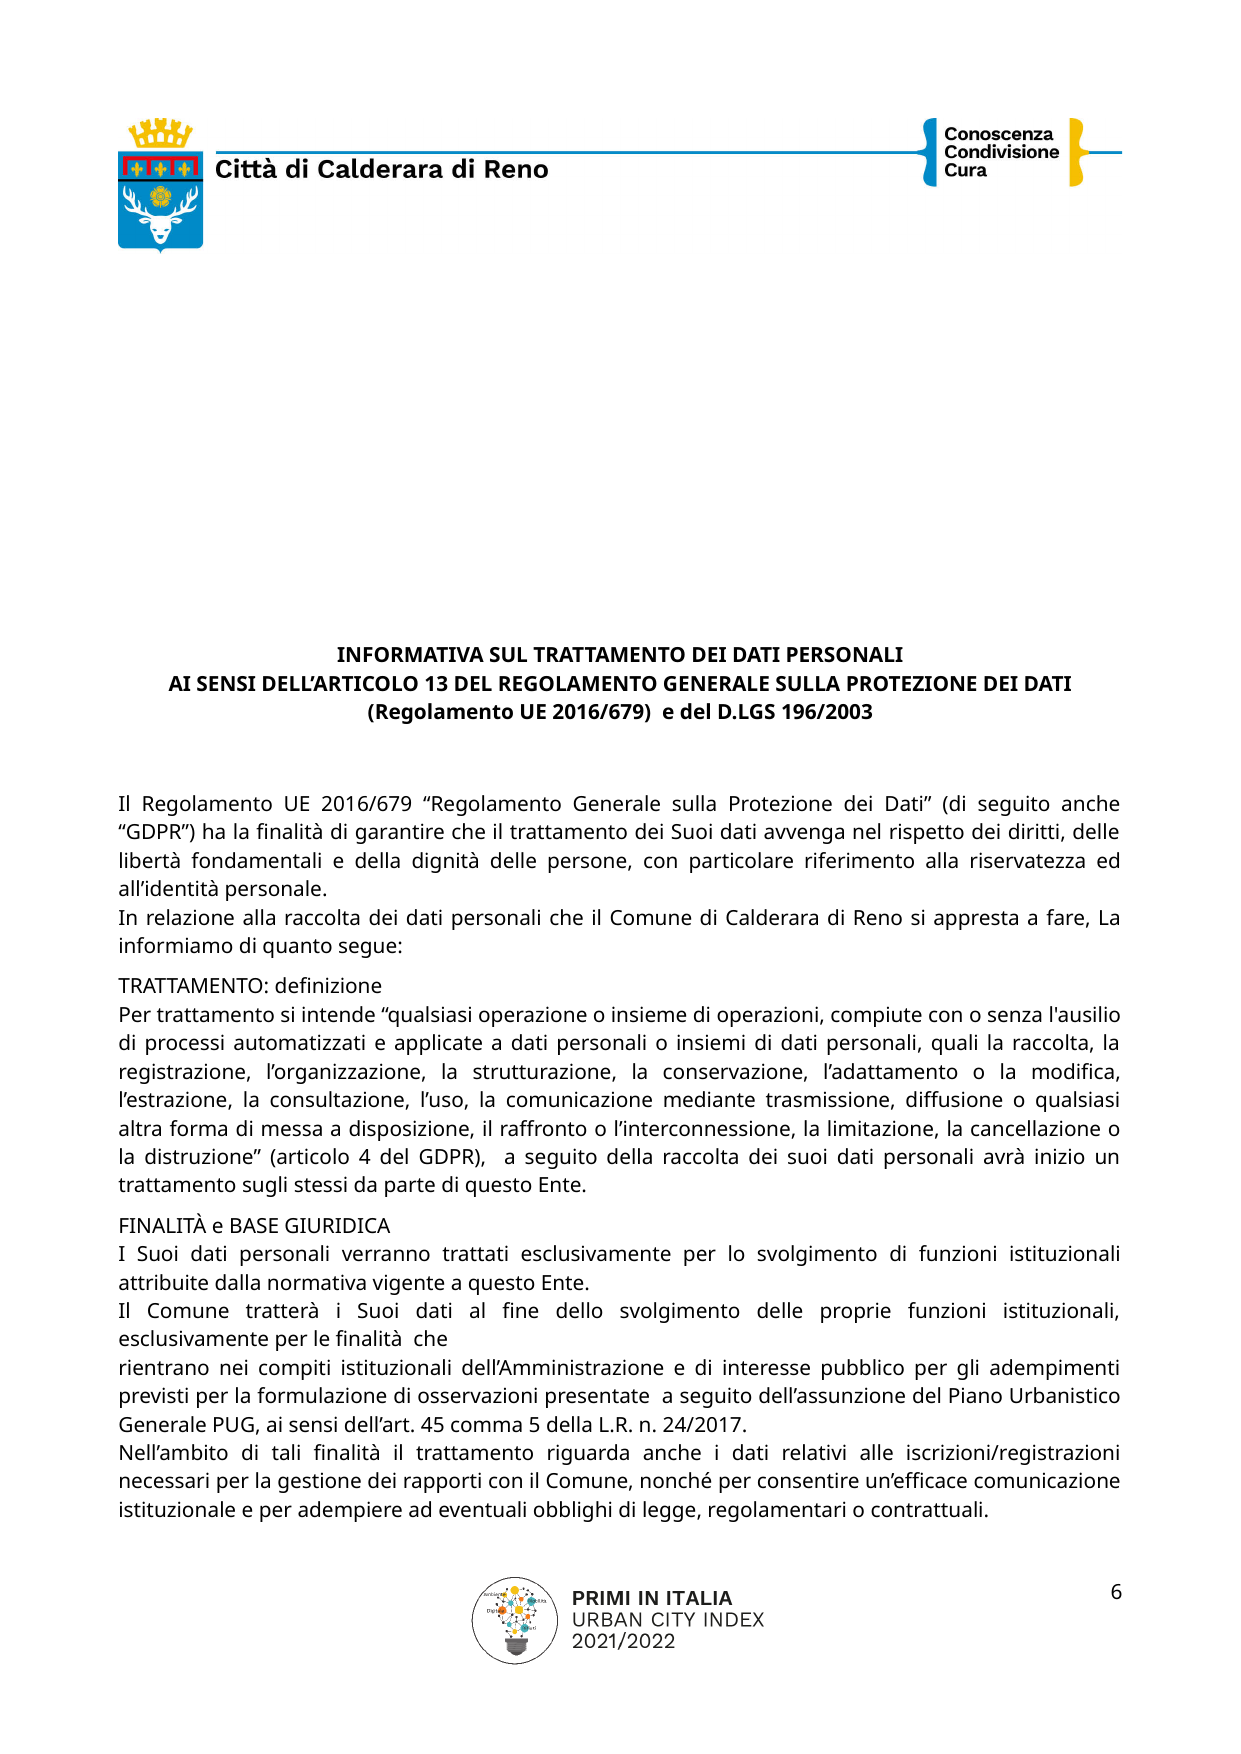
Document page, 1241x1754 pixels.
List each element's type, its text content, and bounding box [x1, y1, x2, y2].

text FINALITÀ e BASE GIURIDICA [118, 1211, 1122, 1239]
picture [151, 187, 171, 206]
text Il Regolamento UE 2016/679 “Regolamento Generale sulla Protezione dei Dati” (di seguito anche “GDPR”) ha la finalità di garantire che il trattamento dei Suoi dati avvenga nel rispetto dei diritti, delle libertà fondamentali e della dignità delle persone, con particolare riferimento alla riservatezza ed all’identità personale. [118, 789, 1122, 903]
picture [132, 164, 142, 176]
picture [471, 1576, 770, 1665]
picture [179, 163, 190, 176]
text Il Comune tratterà i Suoi dati al fine dello svolgimento delle proprie funzioni istituzionali, esclusivamente per le finalità che [118, 1296, 1122, 1353]
text TRATTAMENTO: definizione [118, 971, 1122, 1000]
text Nell’ambito di tali finalità il trattamento riguarda anche i dati relativi alle iscrizioni/registrazioni necessari per la gestione dei rapporti con il Comune, nonché per consentire un’efficace comunicazione istituzionale e per adempiere ad eventuali obblighi di legge, regolamentari o contrattuali. [118, 1438, 1122, 1523]
picture [124, 187, 197, 244]
text In relazione alla raccolta dei dati personali che il Comune di Calderara di Reno si appresta a fare, La informiamo di quanto segue: [118, 903, 1122, 960]
picture [155, 163, 166, 176]
text Per trattamento si intende “qualsiasi operazione o insieme di operazioni, compiute con o senza l'ausilio di processi automatizzati e applicate a dati personali o insiemi di dati personali, quali la raccolta, la registrazione, l’organizzazione, la strutturazione, la conservazione, l’adattamento o la modifica, l’estrazione, la consultazione, l’uso, la comunicazione mediante trasmissione, diffusione o qualsiasi altra forma di messa a disposizione, il raffronto o l’interconnessione, la limitazione, la cancellazione o la distruzione” (articolo 4 del GDPR), a seguito della raccolta dei suoi dati personali avrà inizio un trattamento sugli stessi da parte di questo Ente. [118, 1000, 1122, 1199]
text I Suoi dati personali verranno trattati esclusivamente per lo svolgimento di funzioni istituzionali attribuite dalla normativa vigente a questo Ente. [118, 1239, 1122, 1296]
picture [124, 157, 197, 175]
subtitle INFORMATIVA SUL TRATTAMENTO DEI DATI PERSONALI AI SENSI DELL’ARTICOLO 13 DEL REGOLAMENTO GENERALE SULLA PROTEZIONE DEI DATI (Regolamento UE 2016/679) e del D.LGS 196/2003 [118, 640, 1122, 726]
picture [118, 118, 1123, 254]
text rientrano nei compiti istituzionali dell’Amministrazione e di interesse pubblico per gli adempimenti previsti per la formulazione di osservazioni presentate a seguito dell’assunzione del Piano Urbanistico Generale PUG, ai sensi dell’art. 45 comma 5 della L.R. n. 24/2017. [118, 1353, 1122, 1438]
